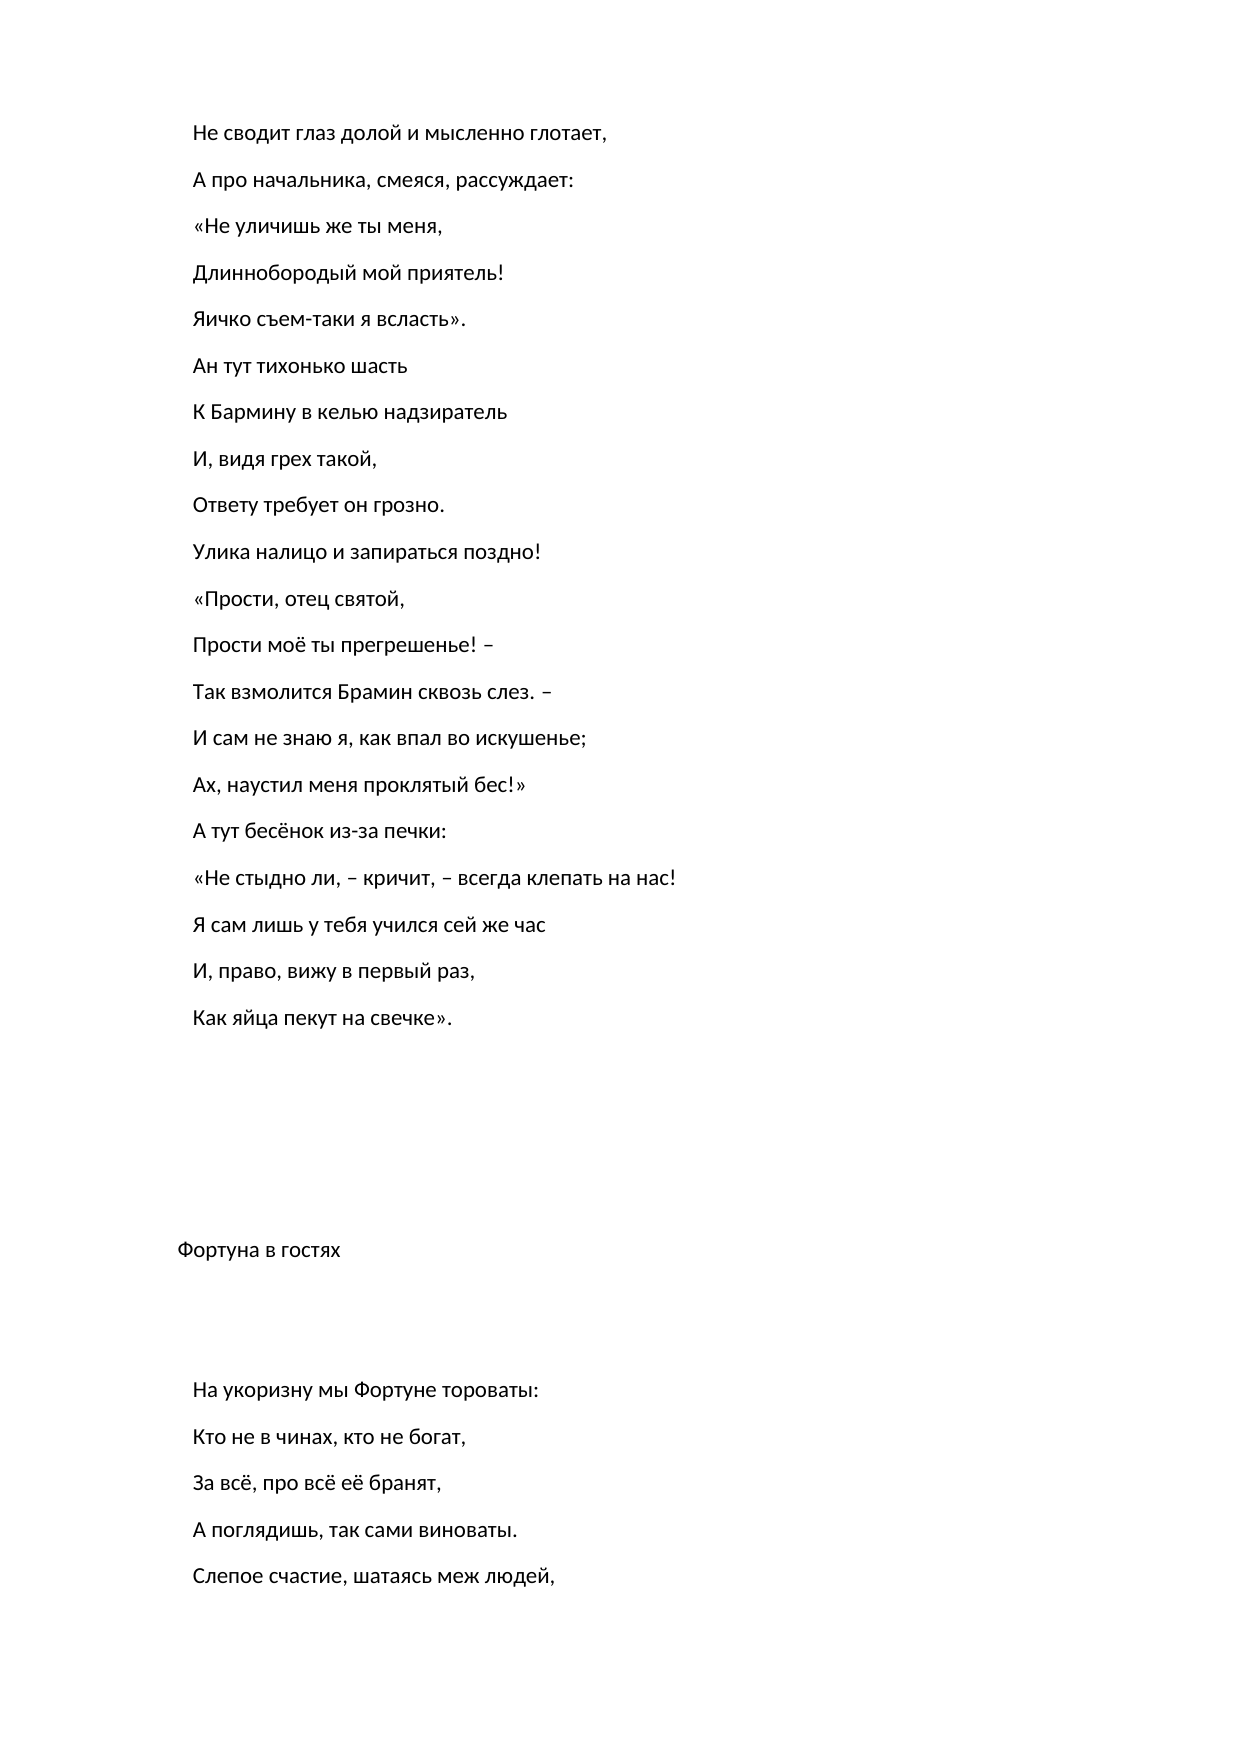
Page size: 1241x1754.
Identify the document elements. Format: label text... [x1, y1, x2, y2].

text Длиннобородый мой приятель! [177, 258, 1152, 286]
text И, видя грех такой, [177, 444, 1152, 472]
text А тут бесёнок из-за печки: [177, 817, 1152, 844]
text «Прости, отец святой, [177, 584, 1152, 612]
text Я сам лишь у тебя учился сей же час [177, 910, 1152, 938]
text «Не стыдно ли, – кричит, – всегда клепать на нас! [177, 863, 1152, 891]
text К Бармину в келью надзиратель [177, 397, 1152, 426]
text Не сводит глаз долой и мысленно глотает, [177, 118, 1152, 146]
text Как яйца пекут на свечке». [177, 1003, 1152, 1031]
text Слепое счастие, шатаясь меж людей, [177, 1562, 1152, 1589]
text На укоризну мы Фортуне тороваты: [177, 1375, 1152, 1403]
text За всё, про всё её бранят, [177, 1468, 1152, 1496]
text Кто не в чинах, кто не богат, [177, 1422, 1152, 1450]
text И сам не знаю я, как впал во искушенье; [177, 723, 1152, 751]
text И, право, вижу в первый раз, [177, 956, 1152, 984]
text Ан тут тихонько шасть [177, 351, 1152, 379]
text Ответу требует он грозно. [177, 491, 1152, 519]
text Так взмолится Брамин сквозь слез. – [177, 677, 1152, 705]
text Ах, наустил меня проклятый бес!» [177, 770, 1152, 798]
text А поглядишь, так сами виноваты. [177, 1515, 1152, 1543]
text А про начальника, смеяся, рассуждает: [177, 165, 1152, 193]
text Улика налицо и запираться поздно! [177, 537, 1152, 565]
text Яичко съем-таки я всласть». [177, 304, 1152, 332]
text Прости моё ты прегрешенье! – [177, 630, 1152, 658]
text «Не уличишь же ты меня, [177, 211, 1152, 239]
text Фортуна в гостях [177, 1236, 1152, 1264]
